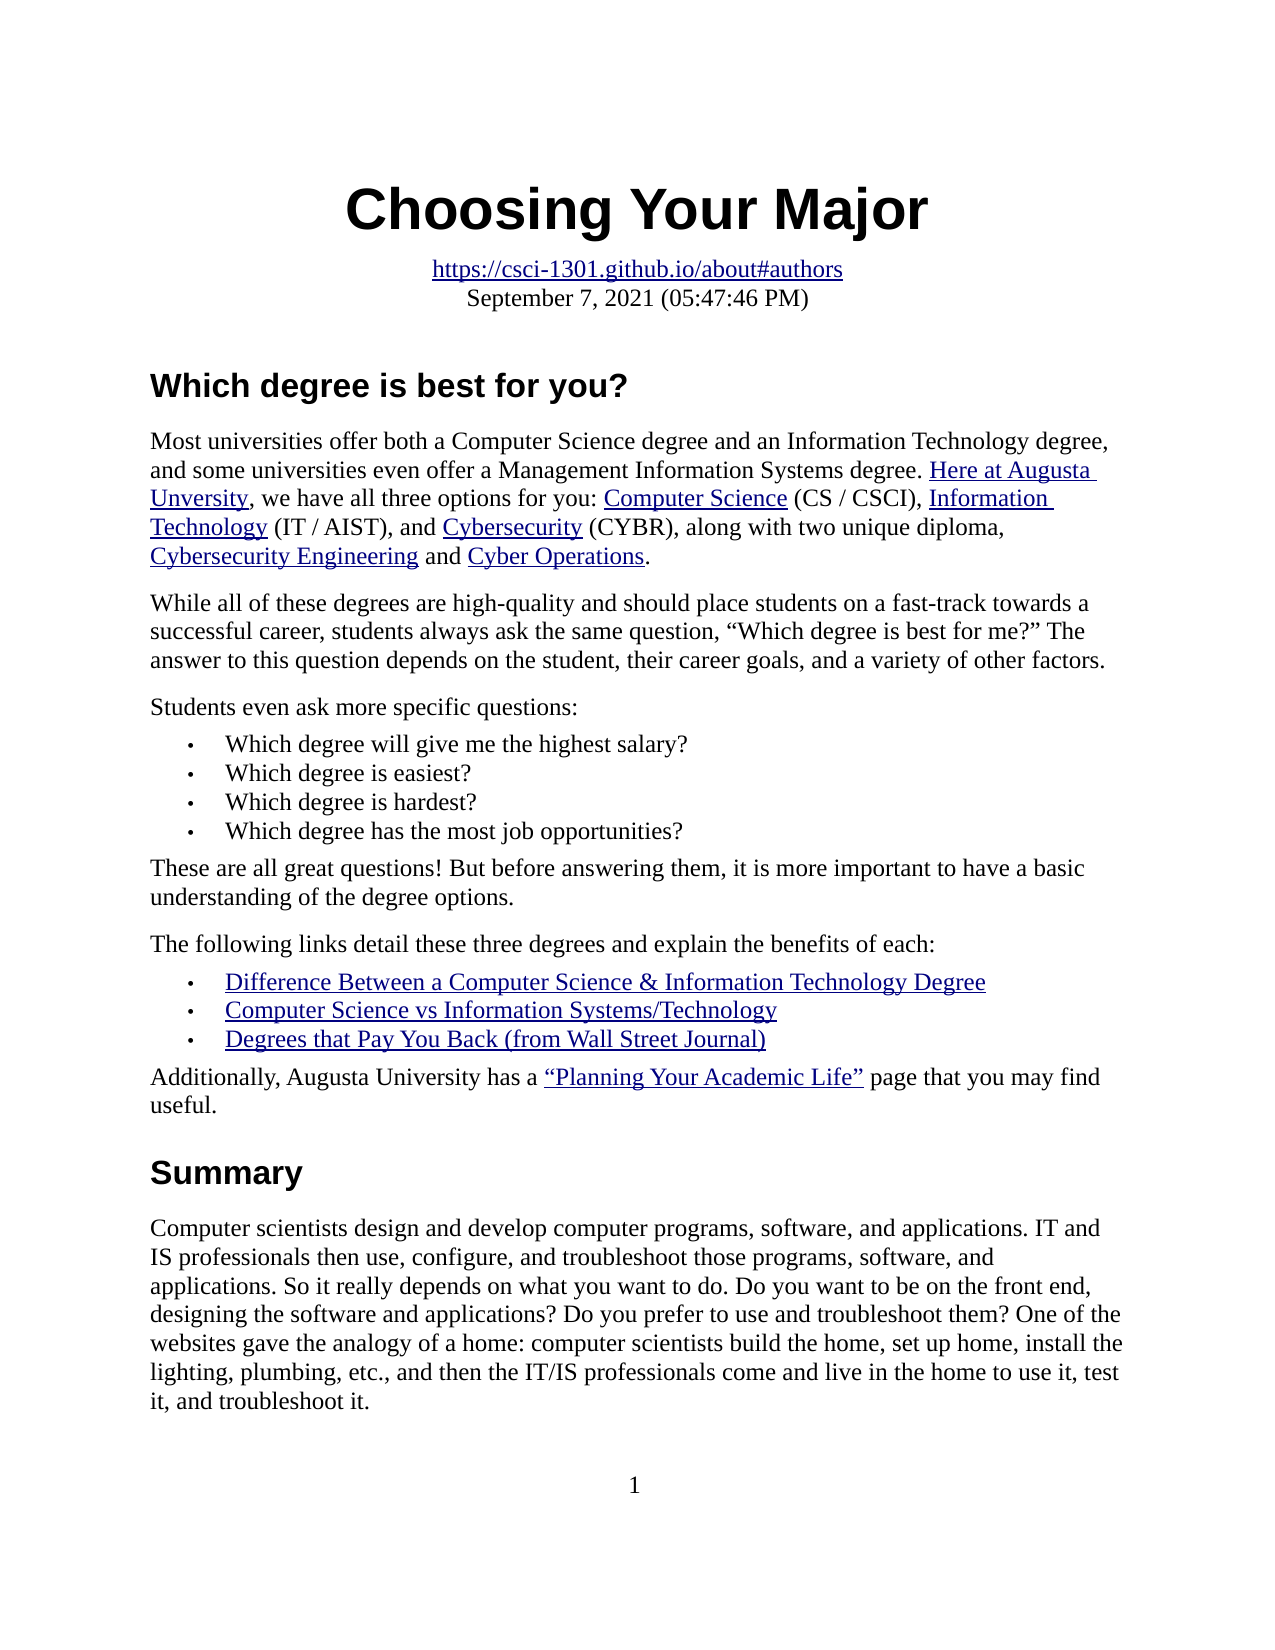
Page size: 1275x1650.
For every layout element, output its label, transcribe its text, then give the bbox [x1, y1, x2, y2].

subtitle Which degree is best for you? [150, 366, 1125, 404]
list Degrees that Pay You Back (from Wall Street Journal) [187, 1024, 1125, 1053]
list Which degree is easiest? [187, 758, 1125, 787]
text While all of these degrees are high-quality and should place students on a fast-track towards a successful career, students always ask the same question, “Which degree is best for me?” The answer to this question depends on the student, their career goals, and a variety of other factors. [150, 588, 1125, 674]
text Computer scientists design and develop computer programs, software, and applications. IT and IS professionals then use, configure, and troubleshoot those programs, software, and applications. So it really depends on what you want to do. Do you want to be on the front end, designing the software and applications? Do you prefer to use and troubleshoot them? One of the websites gave the analogy of a home: computer scientists build the home, set up home, install the lighting, plumbing, etc., and then the IT/IS professionals come and live in the home to use it, test it, and troubleshoot it. [150, 1213, 1125, 1414]
text Students even ask more specific questions: [150, 692, 1125, 721]
list Which degree will give me the highest salary? [187, 729, 1125, 758]
text Most universities offer both a Computer Science degree and an Information Technology degree, and some universities even offer a Management Information Systems degree. Here at Augusta Unversity, we have all three options for you: Computer Science (CS / CSCI), Information Technology (IT / AIST), and Cybersecurity (CYBR), along with two unique diploma, Cybersecurity Engineering and Cyber Operations. [150, 426, 1125, 570]
list Which degree is hardest? [187, 787, 1125, 816]
text https://csci-1301.github.io/about#authors [150, 254, 1125, 283]
subtitle Summary [150, 1153, 1125, 1192]
text Additionally, Augusta University has a “Planning Your Academic Life” page that you may find useful. [150, 1062, 1125, 1119]
list Computer Science vs Information Systems/Technology [187, 995, 1125, 1024]
text September 7, 2021 (05:47:46 PM) [150, 283, 1125, 312]
list Difference Between a Computer Science & Information Technology Degree [187, 967, 1125, 995]
list Which degree has the most job opportunities? [187, 816, 1125, 844]
text The following links detail these three degrees and explain the benefits of each: [150, 929, 1125, 958]
text These are all great questions! But before answering them, it is more important to have a basic understanding of the degree options. [150, 853, 1125, 911]
title Choosing Your Major [150, 175, 1125, 242]
